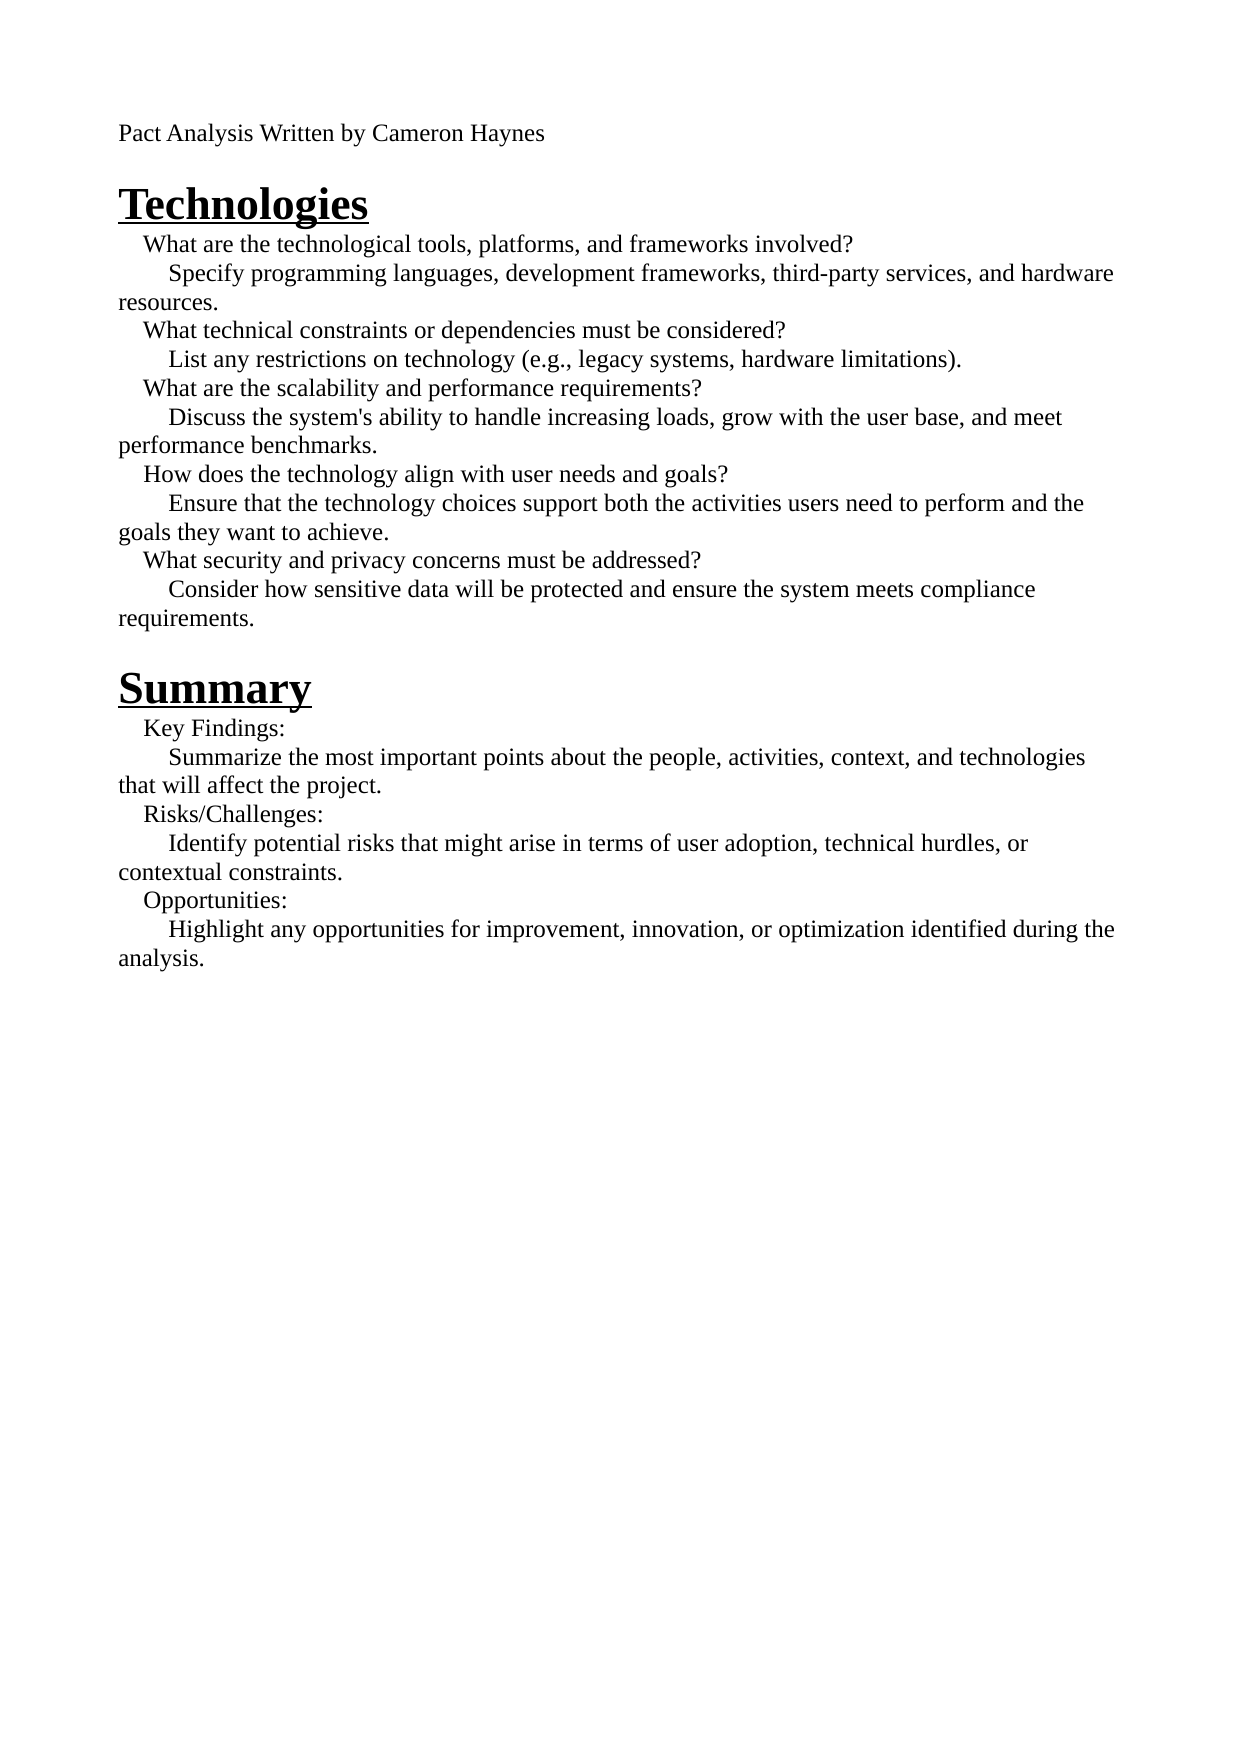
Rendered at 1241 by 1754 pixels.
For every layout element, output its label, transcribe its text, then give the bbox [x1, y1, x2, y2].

text Identify potential risks that might arise in terms of user adoption, technical hurdles, or contextual constraints. [118, 828, 1122, 886]
text Specify programming languages, development frameworks, third-party services, and hardware resources. [118, 258, 1122, 315]
text Summarize the most important points about the people, activities, context, and technologies that will affect the project. [118, 742, 1122, 799]
text How does the technology align with user needs and goals? [118, 459, 1122, 488]
text Summary [118, 660, 1122, 713]
text Consider how sensitive data will be protected and ensure the system meets compliance requirements. [118, 574, 1122, 632]
text Discuss the system's ability to handle increasing loads, grow with the user base, and meet performance benchmarks. [118, 402, 1122, 459]
text Ensure that the technology choices support both the activities users need to perform and the goals they want to achieve. [118, 488, 1122, 545]
text Risks/Challenges: [118, 799, 1122, 828]
text What security and privacy concerns must be addressed? [118, 545, 1122, 574]
text Highlight any opportunities for improvement, innovation, or optimization identified during the analysis. [118, 914, 1122, 972]
text Technologies [118, 176, 1122, 229]
text Opportunities: [118, 886, 1122, 914]
text What are the technological tools, platforms, and frameworks involved? [118, 229, 1122, 258]
text List any restrictions on technology (e.g., legacy systems, hardware limitations). [118, 344, 1122, 373]
text Key Findings: [118, 713, 1122, 742]
text What technical constraints or dependencies must be considered? [118, 315, 1122, 344]
text What are the scalability and performance requirements? [118, 373, 1122, 402]
